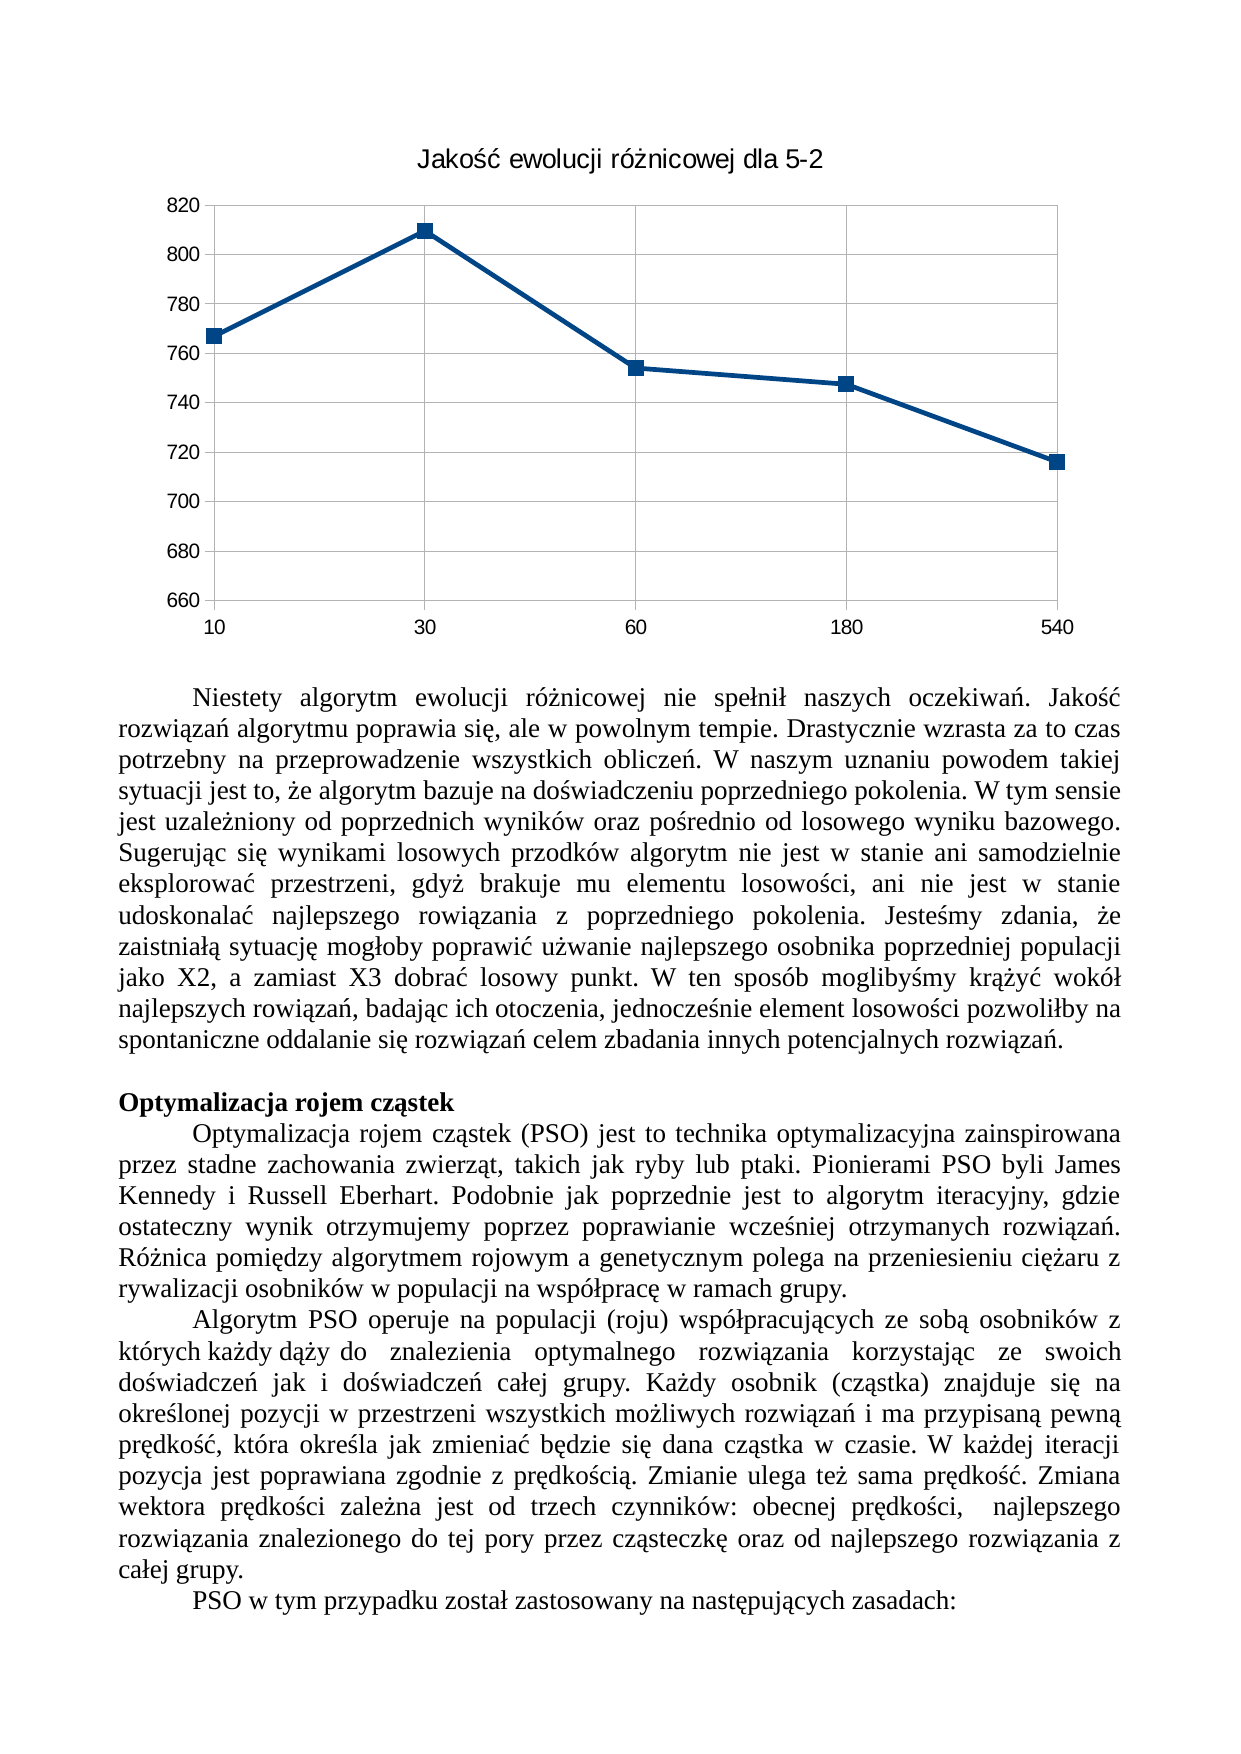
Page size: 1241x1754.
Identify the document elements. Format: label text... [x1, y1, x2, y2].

text Algorytm PSO operuje na populacji (roju) współpracujących ze sobą osobników z których każdy dąży do znalezienia optymalnego rozwiązania korzystając ze swoich doświadczeń jak i doświadczeń całej grupy. Każdy osobnik (cząstka) znajduje się na określonej pozycji w przestrzeni wszystkich możliwych rozwiązań i ma przypisaną pewną prędkość, która określa jak zmieniać będzie się dana cząstka w czasie. W każdej iteracji pozycja jest poprawiana zgodnie z prędkością. Zmianie ulega też sama prędkość. Zmiana wektora prędkości zależna jest od trzech czynników: obecnej prędkości, najlepszego rozwiązania znalezionego do tej pory przez cząsteczkę oraz od najlepszego rozwiązania z całej grupy. [118, 1304, 1122, 1584]
text Niestety algorytm ewolucji różnicowej nie spełnił naszych oczekiwań. Jakość rozwiązań algorytmu poprawia się, ale w powolnym tempie. Drastycznie wzrasta za to czas potrzebny na przeprowadzenie wszystkich obliczeń. W naszym uznaniu powodem takiej sytuacji jest to, że algorytm bazuje na doświadczeniu poprzedniego pokolenia. W tym sensie jest uzależniony od poprzednich wyników oraz pośrednio od losowego wyniku bazowego. Sugerując się wynikami losowych przodków algorytm nie jest w stanie ani samodzielnie eksplorować przestrzeni, gdyż brakuje mu elementu losowości, ani nie jest w stanie udoskonalać najlepszego rowiązania z poprzedniego pokolenia. Jesteśmy zdania, że zaistniałą sytuację mogłoby poprawić użwanie najlepszego osobnika poprzedniej populacji jako X2, a zamiast X3 dobrać losowy punkt. W ten sposób moglibyśmy krążyć wokół najlepszych rowiązań, badając ich otoczenia, jednocześnie element losowości pozwoliłby na spontaniczne oddalanie się rozwiązań celem zbadania innych potencjalnych rozwiązań. [118, 681, 1122, 1054]
text Optymalizacja rojem cząstek [118, 1086, 1122, 1117]
text PSO w tym przypadku został zastosowany na następujących zasadach: [118, 1584, 1122, 1615]
text Optymalizacja rojem cząstek (PSO) jest to technika optymalizacyjna zainspirowana przez stadne zachowania zwierząt, takich jak ryby lub ptaki. Pionierami PSO byli James Kennedy i Russell Eberhart. Podobnie jak poprzednie jest to algorytm iteracyjny, gdzie ostateczny wynik otrzymujemy poprzez poprawianie wcześniej otrzymanych rozwiązań. Różnica pomiędzy algorytmem rojowym a genetycznym polega na przeniesieniu ciężaru z rywalizacji osobników w populacji na współpracę w ramach grupy. [118, 1117, 1122, 1304]
